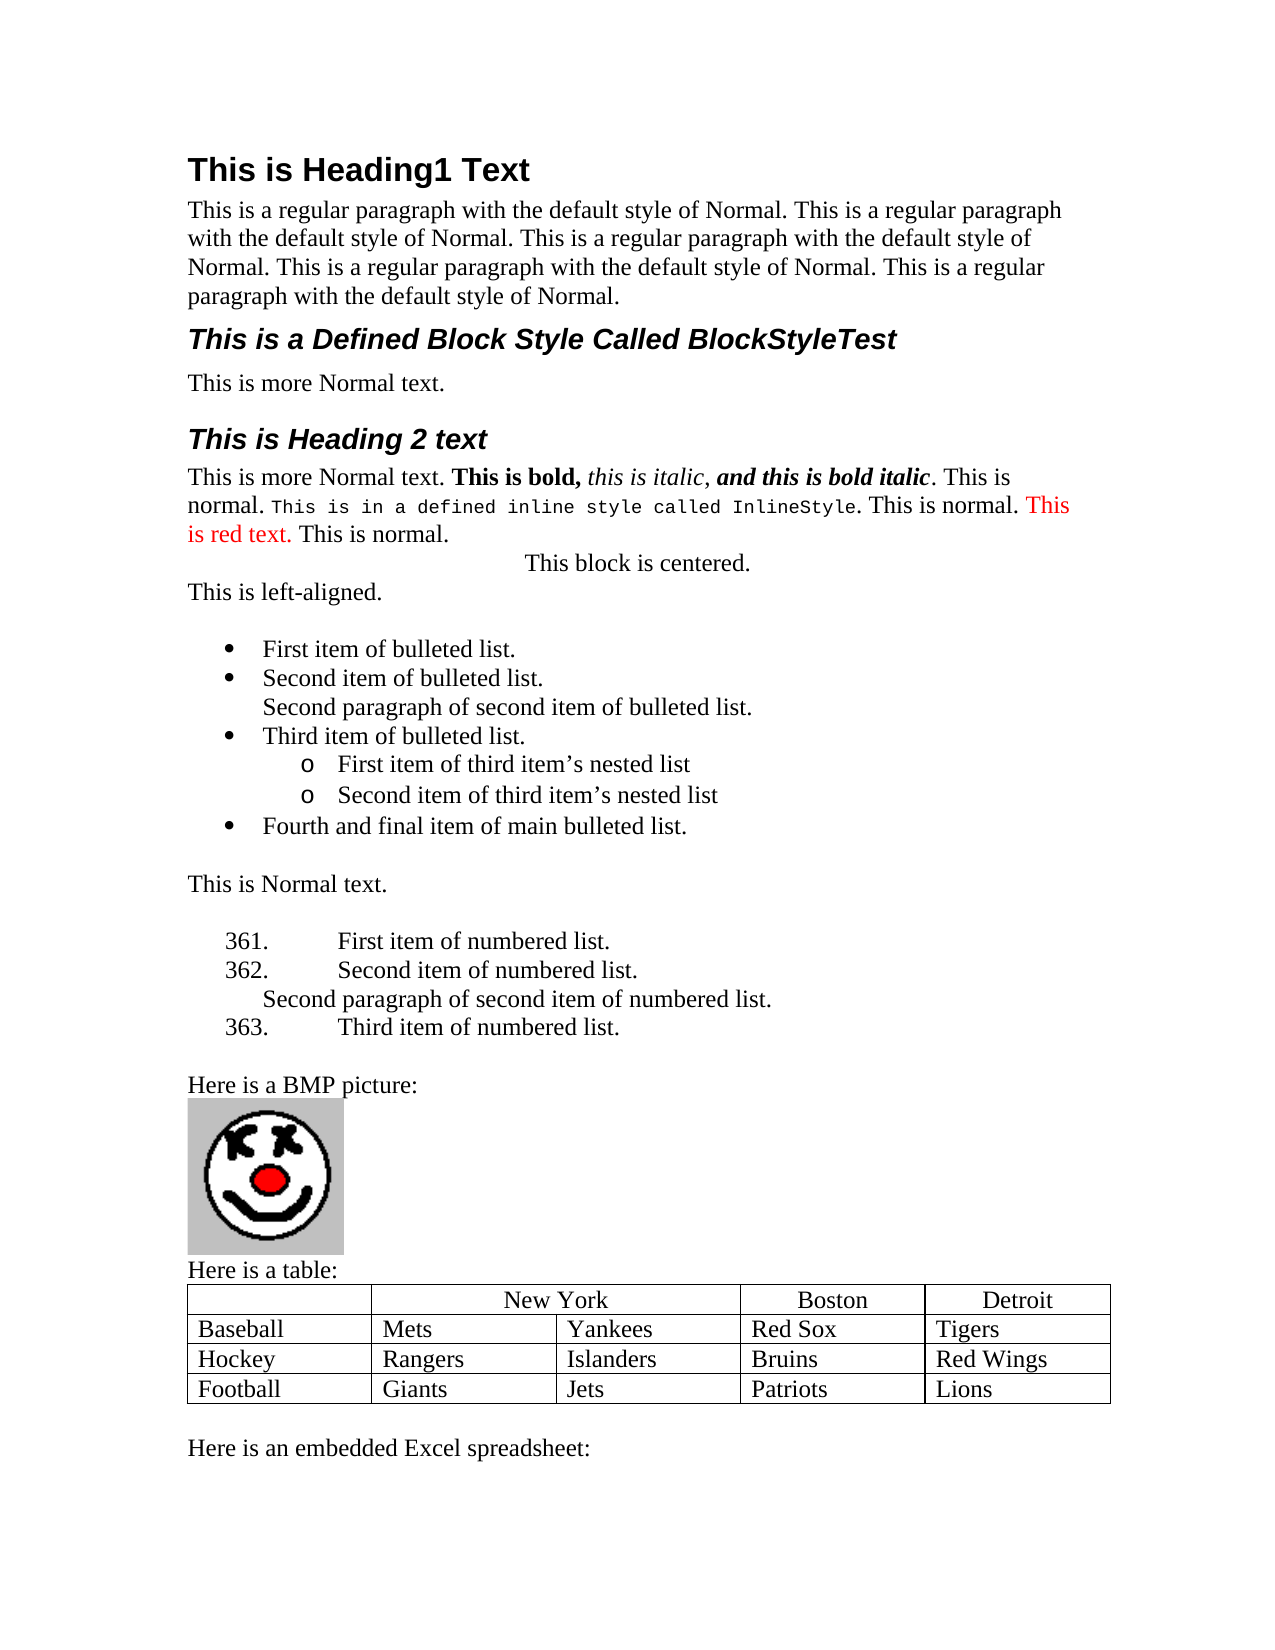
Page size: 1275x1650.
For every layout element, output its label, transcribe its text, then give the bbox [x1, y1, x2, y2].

table_cell Jets [557, 1374, 740, 1403]
list First item of numbered list. [225, 926, 1087, 955]
table_cell Yankees [557, 1315, 740, 1343]
list First item of third item’s nested list [300, 749, 1087, 780]
text Second paragraph of second item of numbered list. [262, 984, 1087, 1012]
table_cell Rangers [372, 1344, 556, 1373]
table_header [188, 1285, 371, 1313]
subtitle This is Heading 2 text [187, 422, 1087, 456]
text Here is a table: [187, 1255, 1087, 1284]
text This is Normal text. [187, 869, 1087, 897]
table_cell Football [188, 1374, 371, 1403]
text This is a regular paragraph with the default style of Normal. This is a regular paragraph with the default style of Normal. This is a regular paragraph with the default style of Normal. This is a regular paragraph with the default style of Normal. This is a regular paragraph with the default style of Normal. [187, 195, 1087, 310]
table_cell Red Wings [926, 1344, 1110, 1373]
table_cell Giants [372, 1374, 556, 1403]
table_cell Islanders [557, 1344, 740, 1373]
list Second item of bulleted list. [225, 663, 1087, 692]
table_cell Hockey [188, 1344, 371, 1373]
table_header Detroit [926, 1285, 1110, 1313]
list Second item of numbered list. [225, 955, 1087, 984]
table_cell Mets [372, 1315, 556, 1343]
text Here is an embedded Excel spreadsheet: [187, 1433, 1087, 1461]
list Third item of bulleted list. [225, 721, 1087, 749]
subtitle This is Heading1 Text [187, 150, 1087, 188]
table_cell Lions [926, 1374, 1110, 1403]
table_cell Tigers [926, 1315, 1110, 1343]
list Fourth and final item of main bulleted list. [225, 811, 1087, 840]
table_cell Red Sox [741, 1315, 924, 1343]
list Second item of third item’s nested list [300, 780, 1087, 811]
list First item of bulleted list. [225, 634, 1087, 663]
text This is a Defined Block Style Called BlockStyleTest [187, 322, 1087, 356]
table_cell Baseball [188, 1315, 371, 1343]
table_cell Patriots [741, 1374, 924, 1403]
text This block is centered. [187, 548, 1087, 577]
table_header New York [372, 1285, 740, 1313]
text This is more Normal text. This is bold, this is italic, and this is bold italic. This is normal. This is in a defined inline style called InlineStyle. This is normal. This is red text. This is normal. [187, 462, 1087, 548]
table_header Boston [741, 1285, 924, 1313]
list Third item of numbered list. [225, 1012, 1087, 1041]
text This is more Normal text. [187, 368, 1087, 397]
text This is left-aligned. [187, 577, 1087, 606]
table_cell Bruins [741, 1344, 924, 1373]
text Here is a BMP picture: [187, 1070, 1087, 1099]
text Second paragraph of second item of bulleted list. [262, 692, 1087, 721]
